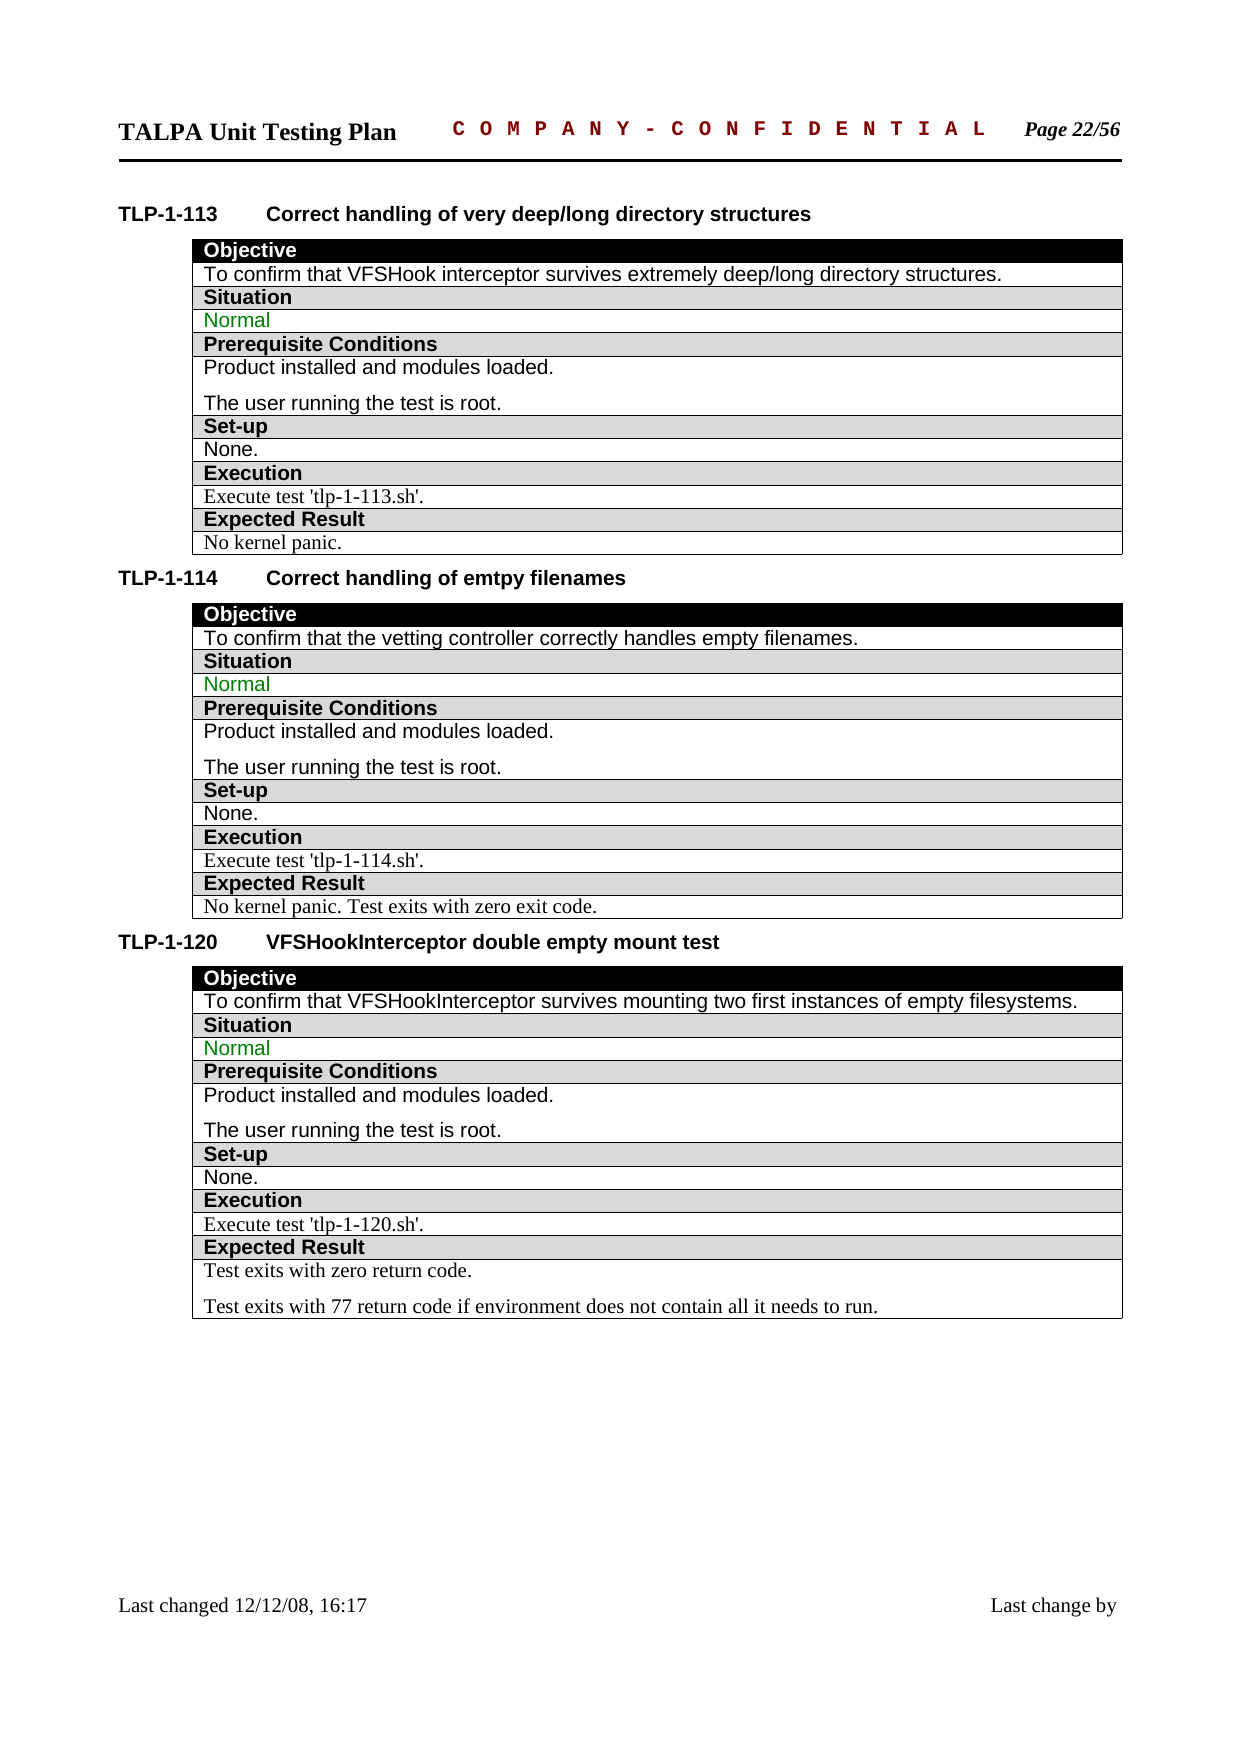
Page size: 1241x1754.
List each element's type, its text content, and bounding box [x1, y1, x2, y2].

table_header Objective [193, 604, 1122, 626]
table_cell Expected Result [193, 873, 1122, 895]
table_cell No kernel panic. [193, 532, 1122, 554]
table_cell Test exits with zero return code. Test exits with 77 return code if environment does not contain all it needs to run. [193, 1260, 1122, 1318]
table_cell Execute test 'tlp-1-113.sh'. [193, 486, 1122, 508]
table_cell Expected Result [193, 1236, 1122, 1259]
table_cell Execution [193, 462, 1122, 485]
table_cell Execution [193, 1190, 1122, 1212]
table_cell None. [193, 803, 1122, 825]
table_cell None. [193, 439, 1122, 461]
table_cell Situation [193, 1014, 1122, 1037]
table_cell Execute test 'tlp-1-114.sh'. [193, 850, 1122, 872]
table_cell Prerequisite Conditions [193, 697, 1122, 719]
table_cell Set-up [193, 416, 1122, 438]
table_cell Product installed and modules loaded. The user running the test is root. [193, 357, 1122, 415]
table_cell To confirm that VFSHook interceptor survives extremely deep/long directory structures. [193, 263, 1122, 286]
table_cell Situation [193, 287, 1122, 309]
table_cell Product installed and modules loaded. The user running the test is root. [193, 1084, 1122, 1142]
table_header Objective [193, 240, 1122, 262]
table_cell No kernel panic. Test exits with zero exit code. [193, 896, 1122, 918]
text TLP-1-114 Correct handling of emtpy filenames [118, 567, 1122, 590]
text TLP-1-113 Correct handling of very deep/long directory structures [118, 203, 1122, 226]
table_cell Normal [193, 1038, 1122, 1060]
table_cell Situation [193, 650, 1122, 673]
table_cell Normal [193, 310, 1122, 332]
table_cell To confirm that VFSHookInterceptor survives mounting two first instances of empty filesystems. [193, 991, 1122, 1013]
table_cell Execute test 'tlp-1-120.sh'. [193, 1213, 1122, 1235]
table_header Objective [193, 967, 1122, 990]
table_cell Set-up [193, 1143, 1122, 1166]
table_cell Expected Result [193, 509, 1122, 531]
table_cell None. [193, 1167, 1122, 1189]
text TLP-1-120 VFSHookInterceptor double empty mount test [118, 931, 1122, 954]
table_cell Normal [193, 674, 1122, 696]
table_cell Product installed and modules loaded. The user running the test is root. [193, 720, 1122, 779]
table_cell Set-up [193, 780, 1122, 802]
table_cell Prerequisite Conditions [193, 1061, 1122, 1083]
table_cell To confirm that the vetting controller correctly handles empty filenames. [193, 627, 1122, 649]
table_cell Execution [193, 826, 1122, 849]
table_cell Prerequisite Conditions [193, 333, 1122, 356]
